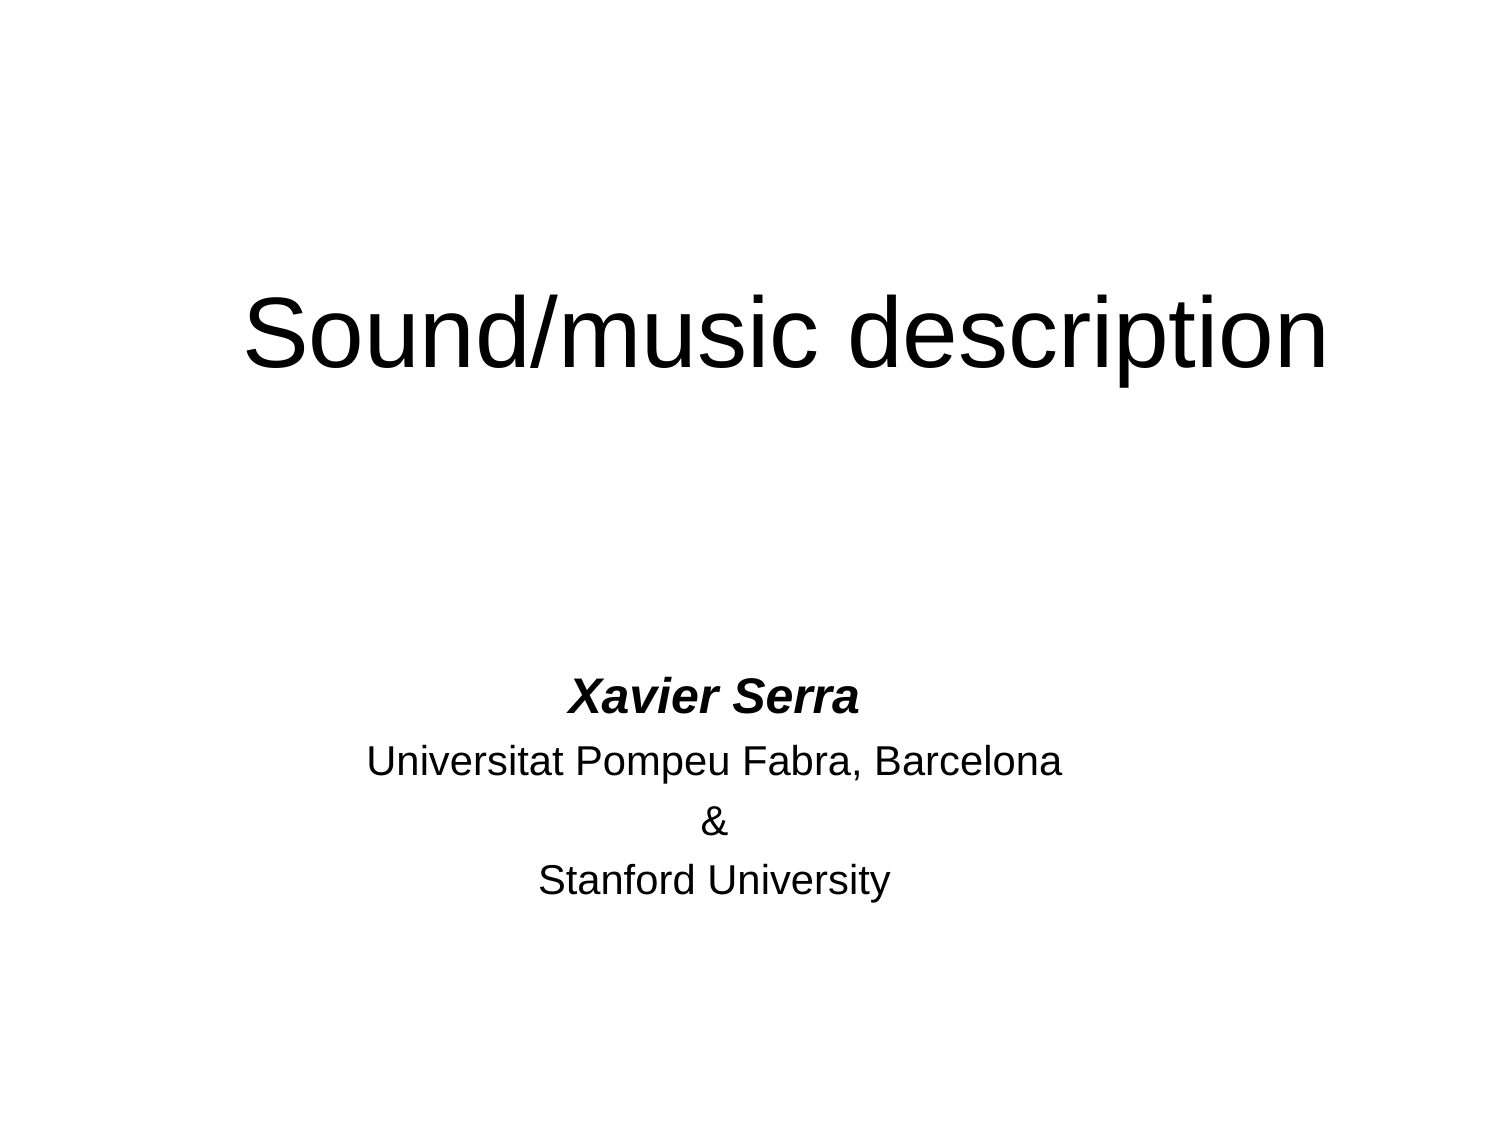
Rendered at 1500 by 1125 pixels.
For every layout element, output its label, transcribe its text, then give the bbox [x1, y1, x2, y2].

title Sound/music description [164, 82, 1372, 572]
text_box Xavier Serra Universitat Pompeu Fabra, Barcelona & Stanford University [300, 660, 1129, 960]
